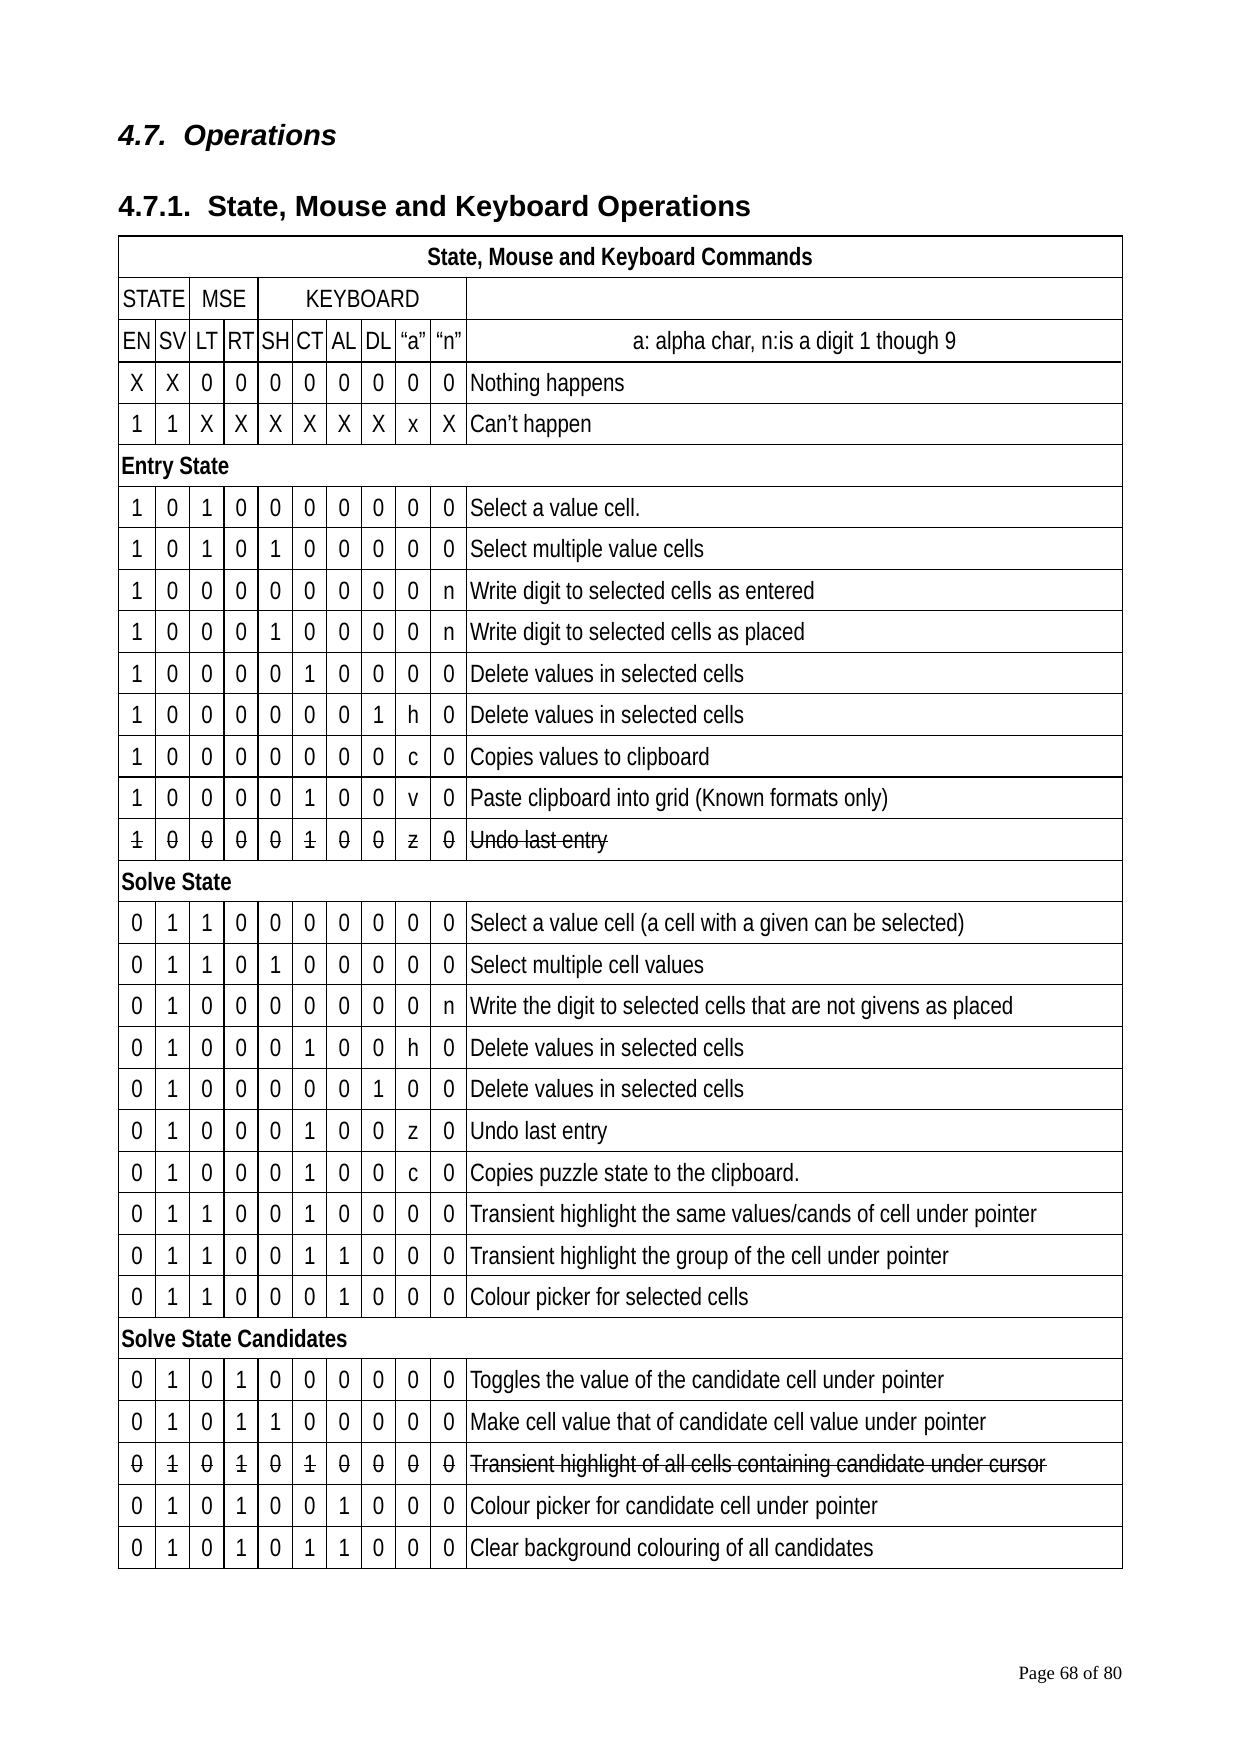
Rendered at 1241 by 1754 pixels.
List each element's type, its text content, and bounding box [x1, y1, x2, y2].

table_cell 0 [293, 736, 326, 776]
table_cell 0 [293, 985, 326, 1026]
table_cell X [190, 404, 223, 444]
table_cell 0 [327, 778, 361, 818]
table_cell Copies values to clipboard [467, 736, 1122, 776]
table_cell 0 [293, 487, 326, 527]
table_cell 1 [156, 1027, 189, 1067]
table_cell 0 [327, 1401, 361, 1441]
table_cell 0 [431, 1485, 466, 1526]
table_cell 0 [190, 1527, 223, 1568]
table_cell 0 [431, 1069, 466, 1109]
table_cell Undo last entry [467, 819, 1122, 859]
table_cell 0 [119, 1485, 155, 1526]
table_cell h [396, 694, 430, 735]
table_cell 0 [327, 694, 361, 735]
table_cell 0 [396, 570, 430, 610]
table_cell 1 [156, 1443, 189, 1483]
table_cell 1 [119, 611, 155, 652]
table_cell 0 [259, 1359, 292, 1400]
table_cell 0 [119, 985, 155, 1026]
table_cell 1 [293, 819, 326, 859]
table_cell X [327, 404, 361, 444]
table_cell 0 [190, 819, 223, 859]
table_cell 0 [119, 944, 155, 984]
table_cell 0 [119, 1276, 155, 1317]
table_cell 0 [190, 694, 223, 735]
table_cell 0 [327, 570, 361, 610]
table_cell 0 [190, 1443, 223, 1483]
table_cell 0 [259, 985, 292, 1026]
table_cell RT [225, 320, 257, 361]
table_cell 1 [190, 487, 223, 527]
table_cell 1 [156, 944, 189, 984]
table_cell [467, 278, 1122, 319]
table_cell 0 [225, 611, 257, 652]
table_cell 0 [431, 1443, 466, 1483]
table_cell Delete values in selected cells [467, 1027, 1122, 1067]
table_cell 0 [431, 1152, 466, 1192]
table_cell 0 [362, 653, 395, 693]
table_cell X [293, 404, 326, 444]
table_cell 0 [431, 694, 466, 735]
table_cell Select multiple value cells [467, 528, 1122, 569]
table_cell 0 [259, 1235, 292, 1275]
table_cell X [431, 404, 466, 444]
table_cell 0 [156, 778, 189, 818]
table_cell 0 [293, 611, 326, 652]
table_cell Transient highlight the same values/cands of cell under pointer [467, 1193, 1122, 1234]
table_cell 0 [327, 1359, 361, 1400]
table_cell 1 [119, 404, 155, 444]
table_cell 0 [190, 1401, 223, 1441]
table_cell Colour picker for candidate cell under pointer [467, 1485, 1122, 1526]
table_cell Copies puzzle state to the clipboard. [467, 1152, 1122, 1192]
table_cell 0 [362, 363, 395, 402]
table_cell 0 [431, 1235, 466, 1275]
table_cell 0 [362, 1527, 395, 1568]
table_cell 0 [362, 985, 395, 1026]
table_cell 1 [293, 653, 326, 693]
table_cell 0 [431, 944, 466, 984]
table_cell 0 [156, 611, 189, 652]
table_cell 0 [362, 1485, 395, 1526]
table_cell 0 [225, 1027, 257, 1067]
table_cell 0 [259, 1276, 292, 1317]
table_cell 0 [396, 528, 430, 569]
table_cell 1 [156, 1485, 189, 1526]
table_cell 0 [156, 528, 189, 569]
table_cell 0 [293, 528, 326, 569]
table_cell 1 [190, 902, 223, 943]
table_cell 0 [293, 944, 326, 984]
table_cell 0 [327, 363, 361, 402]
table_cell X [225, 404, 257, 444]
table_cell 0 [190, 1359, 223, 1400]
table_cell 1 [293, 1110, 326, 1151]
table_cell 0 [259, 902, 292, 943]
table_cell 0 [225, 363, 257, 402]
table_cell 0 [156, 694, 189, 735]
table_cell 0 [259, 1485, 292, 1526]
table_cell 0 [119, 1027, 155, 1067]
table_cell x [396, 404, 430, 444]
table_cell 0 [431, 1359, 466, 1400]
table_cell 0 [327, 819, 361, 859]
table_cell 0 [327, 902, 361, 943]
table_cell 0 [396, 611, 430, 652]
table_cell 0 [119, 1193, 155, 1234]
table_cell 0 [225, 1110, 257, 1151]
table_cell 1 [293, 778, 326, 818]
table_cell 0 [362, 1235, 395, 1275]
table_cell 0 [156, 487, 189, 527]
table_cell 1 [119, 528, 155, 569]
table_cell h [396, 1027, 430, 1067]
table_cell 0 [225, 944, 257, 984]
table_cell Select a value cell (a cell with a given can be selected) [467, 902, 1122, 943]
table_cell 1 [362, 1069, 395, 1109]
table_cell KEYBOARD [259, 278, 466, 319]
table_cell 0 [327, 528, 361, 569]
table_cell 0 [431, 363, 466, 402]
table_cell 1 [225, 1359, 257, 1400]
table_cell 0 [396, 1401, 430, 1441]
table_cell Delete values in selected cells [467, 694, 1122, 735]
table_cell LT [190, 320, 223, 361]
table_cell 0 [259, 1027, 292, 1067]
table_cell 1 [156, 1401, 189, 1441]
table_cell 0 [396, 653, 430, 693]
table_cell 1 [119, 736, 155, 776]
table_cell 0 [259, 1069, 292, 1109]
table_cell z [396, 819, 430, 859]
table_cell Clear background colouring of all candidates [467, 1527, 1122, 1568]
table_cell 0 [396, 1443, 430, 1483]
table_cell 0 [362, 1193, 395, 1234]
table_cell 0 [327, 653, 361, 693]
table_cell 0 [327, 1152, 361, 1192]
table_cell 1 [327, 1485, 361, 1526]
table_cell 0 [362, 1027, 395, 1067]
table_cell 0 [362, 528, 395, 569]
table_cell 0 [431, 902, 466, 943]
table_cell 0 [119, 1069, 155, 1109]
table_cell 1 [259, 611, 292, 652]
table_cell 0 [362, 487, 395, 527]
table_cell Select multiple cell values [467, 944, 1122, 984]
table_cell 0 [396, 363, 430, 402]
table_cell 0 [362, 736, 395, 776]
table_cell Solve State Candidates [119, 1318, 1122, 1358]
table_cell STATE [119, 278, 189, 319]
table_cell 0 [396, 944, 430, 984]
table_cell 0 [259, 1152, 292, 1192]
table_cell Nothing happens [467, 361, 1122, 402]
table_cell 0 [396, 1276, 430, 1317]
table_cell 0 [119, 1527, 155, 1568]
table_cell 0 [431, 528, 466, 569]
table_cell “a” [396, 320, 430, 361]
table_cell 0 [293, 1401, 326, 1441]
table_cell 0 [225, 528, 257, 569]
table_cell 0 [225, 1193, 257, 1234]
table_cell 0 [293, 570, 326, 610]
table_cell 0 [190, 1152, 223, 1192]
table_cell 0 [431, 1527, 466, 1568]
table_cell 0 [396, 1527, 430, 1568]
table_cell Paste clipboard into grid (Known formats only) [467, 778, 1122, 818]
table_cell X [259, 404, 292, 444]
table_cell Transient highlight the group of the cell under pointer [467, 1235, 1122, 1275]
table_cell 0 [327, 487, 361, 527]
table_cell 1 [119, 570, 155, 610]
table_cell 1 [190, 1193, 223, 1234]
table_cell 0 [119, 1359, 155, 1400]
table_cell 0 [225, 487, 257, 527]
table_cell 0 [225, 778, 257, 818]
table_cell 0 [431, 653, 466, 693]
table_cell 0 [431, 1110, 466, 1151]
table_cell 1 [119, 778, 155, 818]
table_cell 0 [431, 1027, 466, 1067]
table_cell 0 [327, 1027, 361, 1067]
table_cell 0 [190, 778, 223, 818]
table_cell 1 [190, 944, 223, 984]
table_cell 1 [156, 1276, 189, 1317]
table_cell 0 [327, 611, 361, 652]
table_cell 1 [119, 653, 155, 693]
table_cell 0 [156, 819, 189, 859]
table_cell Can’t happen [467, 404, 1122, 444]
table_cell 0 [362, 1443, 395, 1483]
table_cell 1 [327, 1235, 361, 1275]
table_cell 1 [156, 985, 189, 1026]
table_cell 1 [293, 1443, 326, 1483]
table_cell 0 [259, 1110, 292, 1151]
table_cell 1 [293, 1152, 326, 1192]
table_cell 0 [190, 363, 223, 402]
table_cell n [431, 570, 466, 610]
table_cell 1 [119, 694, 155, 735]
table_cell 1 [190, 1276, 223, 1317]
table_cell Delete values in selected cells [467, 653, 1122, 693]
table_cell MSE [190, 278, 257, 319]
table_cell 0 [293, 902, 326, 943]
table_cell 0 [396, 1485, 430, 1526]
table_cell a: alpha char, n:is a digit 1 though 9 [467, 320, 1122, 361]
table_cell 0 [362, 778, 395, 818]
table_cell 0 [259, 1193, 292, 1234]
table_cell 0 [119, 902, 155, 943]
table_cell 0 [293, 1276, 326, 1317]
table_cell Write digit to selected cells as entered [467, 570, 1122, 610]
table_cell 1 [190, 1235, 223, 1275]
table_cell 0 [327, 985, 361, 1026]
table_cell c [396, 1152, 430, 1192]
table_cell 1 [156, 1235, 189, 1275]
table_cell 1 [327, 1276, 361, 1317]
table_cell Make cell value that of candidate cell value under pointer [467, 1401, 1122, 1441]
table_cell 0 [396, 1235, 430, 1275]
table_cell Write the digit to selected cells that are not givens as placed [467, 985, 1122, 1026]
table_cell 0 [431, 736, 466, 776]
table_cell 0 [190, 611, 223, 652]
table_cell 0 [396, 1193, 430, 1234]
table_cell 0 [225, 1069, 257, 1109]
table_cell 0 [362, 1401, 395, 1441]
table_cell 1 [293, 1027, 326, 1067]
table_cell “n” [431, 320, 466, 361]
table_cell 0 [259, 778, 292, 818]
table_cell 0 [190, 570, 223, 610]
table_cell n [431, 611, 466, 652]
table_cell 0 [327, 1069, 361, 1109]
table_cell 0 [431, 819, 466, 859]
table_cell 1 [156, 1069, 189, 1109]
table_cell 0 [190, 1110, 223, 1151]
table_cell 0 [225, 819, 257, 859]
table_cell 0 [259, 363, 292, 402]
table_cell 0 [362, 570, 395, 610]
table_cell 0 [225, 1276, 257, 1317]
table_cell 0 [362, 944, 395, 984]
table_cell 0 [362, 1110, 395, 1151]
table_cell 0 [156, 653, 189, 693]
table_cell 0 [293, 1359, 326, 1400]
table_cell 1 [362, 694, 395, 735]
table_cell 0 [156, 736, 189, 776]
table_cell 1 [156, 1110, 189, 1151]
table_cell X [362, 404, 395, 444]
table_cell 0 [327, 1110, 361, 1151]
table_cell 0 [156, 570, 189, 610]
table_cell Entry State [119, 445, 1122, 486]
table_cell 1 [156, 1193, 189, 1234]
table_cell 0 [396, 1069, 430, 1109]
table_cell 1 [225, 1485, 257, 1526]
table_cell n [431, 985, 466, 1026]
table_cell Select a value cell. [467, 487, 1122, 527]
table_cell 0 [327, 736, 361, 776]
table_cell 1 [156, 902, 189, 943]
table_cell 1 [259, 944, 292, 984]
table_cell 0 [259, 1527, 292, 1568]
table_cell 1 [190, 528, 223, 569]
table_cell Transient highlight of all cells containing candidate under cursor [467, 1443, 1122, 1483]
table_cell 0 [431, 1276, 466, 1317]
table_cell AL [327, 320, 361, 361]
table_cell 1 [259, 528, 292, 569]
table_cell SV [156, 320, 189, 361]
table_cell Delete values in selected cells [467, 1069, 1122, 1109]
table_cell 1 [156, 1359, 189, 1400]
table_cell 1 [293, 1235, 326, 1275]
table_cell z [396, 1110, 430, 1151]
table_cell 0 [225, 902, 257, 943]
table_cell 0 [431, 1193, 466, 1234]
table_cell 0 [327, 944, 361, 984]
table_cell 1 [259, 1401, 292, 1441]
table_cell 1 [156, 404, 189, 444]
table_cell 0 [190, 985, 223, 1026]
table_cell 0 [119, 1110, 155, 1151]
subtitle State, Mouse and Keyboard Operations [118, 189, 1122, 223]
table_cell CT [293, 320, 326, 361]
table_cell 1 [156, 1152, 189, 1192]
table_cell 0 [119, 1235, 155, 1275]
table_cell 0 [293, 1485, 326, 1526]
table_cell 0 [362, 1152, 395, 1192]
table_cell 1 [225, 1443, 257, 1483]
table_cell 0 [362, 1276, 395, 1317]
table_cell 0 [259, 736, 292, 776]
table_cell 0 [190, 653, 223, 693]
table_cell 0 [225, 1152, 257, 1192]
table_cell 0 [190, 736, 223, 776]
table_cell 0 [259, 653, 292, 693]
table_cell 1 [119, 819, 155, 859]
table_cell 0 [225, 570, 257, 610]
table_cell 0 [225, 653, 257, 693]
table_cell X [156, 363, 189, 402]
table_cell 0 [362, 1359, 395, 1400]
table_cell Toggles the value of the candidate cell under pointer [467, 1359, 1122, 1400]
table_cell DL [362, 320, 395, 361]
table_cell 0 [259, 694, 292, 735]
table_cell c [396, 736, 430, 776]
table_cell 0 [190, 1069, 223, 1109]
table_cell Undo last entry [467, 1110, 1122, 1151]
table_cell 0 [259, 819, 292, 859]
table_cell 1 [327, 1527, 361, 1568]
table_cell 0 [327, 1443, 361, 1483]
table_cell 0 [293, 1069, 326, 1109]
table_cell 0 [293, 363, 326, 402]
table_cell 0 [119, 1443, 155, 1483]
table_cell 0 [362, 902, 395, 943]
table_cell 0 [396, 902, 430, 943]
table_cell 0 [225, 694, 257, 735]
table_cell 0 [431, 1401, 466, 1441]
table_cell 0 [225, 736, 257, 776]
table_cell SH [259, 320, 292, 361]
table_cell v [396, 778, 430, 818]
table_cell 1 [119, 487, 155, 527]
table_cell 0 [190, 1027, 223, 1067]
table_cell Solve State [119, 861, 1122, 901]
table_cell 0 [225, 985, 257, 1026]
table_cell 0 [431, 487, 466, 527]
table_cell 0 [259, 487, 292, 527]
table_cell 1 [156, 1527, 189, 1568]
table_header State, Mouse and Keyboard Commands [119, 237, 1122, 277]
table_cell 1 [225, 1527, 257, 1568]
table_cell X [119, 363, 155, 402]
table_cell 1 [225, 1401, 257, 1441]
table_cell 0 [396, 487, 430, 527]
table_cell 0 [293, 694, 326, 735]
table_cell Colour picker for selected cells [467, 1276, 1122, 1317]
subtitle Operations [118, 118, 1122, 152]
table_cell Write digit to selected cells as placed [467, 611, 1122, 652]
table_cell 1 [293, 1193, 326, 1234]
table_cell 0 [431, 778, 466, 818]
table_cell 0 [259, 570, 292, 610]
table_cell 1 [293, 1527, 326, 1568]
table_cell 0 [119, 1152, 155, 1192]
table_cell 0 [362, 819, 395, 859]
table_cell 0 [190, 1485, 223, 1526]
table_cell 0 [396, 985, 430, 1026]
table_cell 0 [259, 1443, 292, 1483]
table_cell 0 [396, 1359, 430, 1400]
table_cell 0 [225, 1235, 257, 1275]
table_cell 0 [327, 1193, 361, 1234]
table_cell EN [119, 320, 155, 361]
table_cell 0 [119, 1401, 155, 1441]
table_cell 0 [362, 611, 395, 652]
